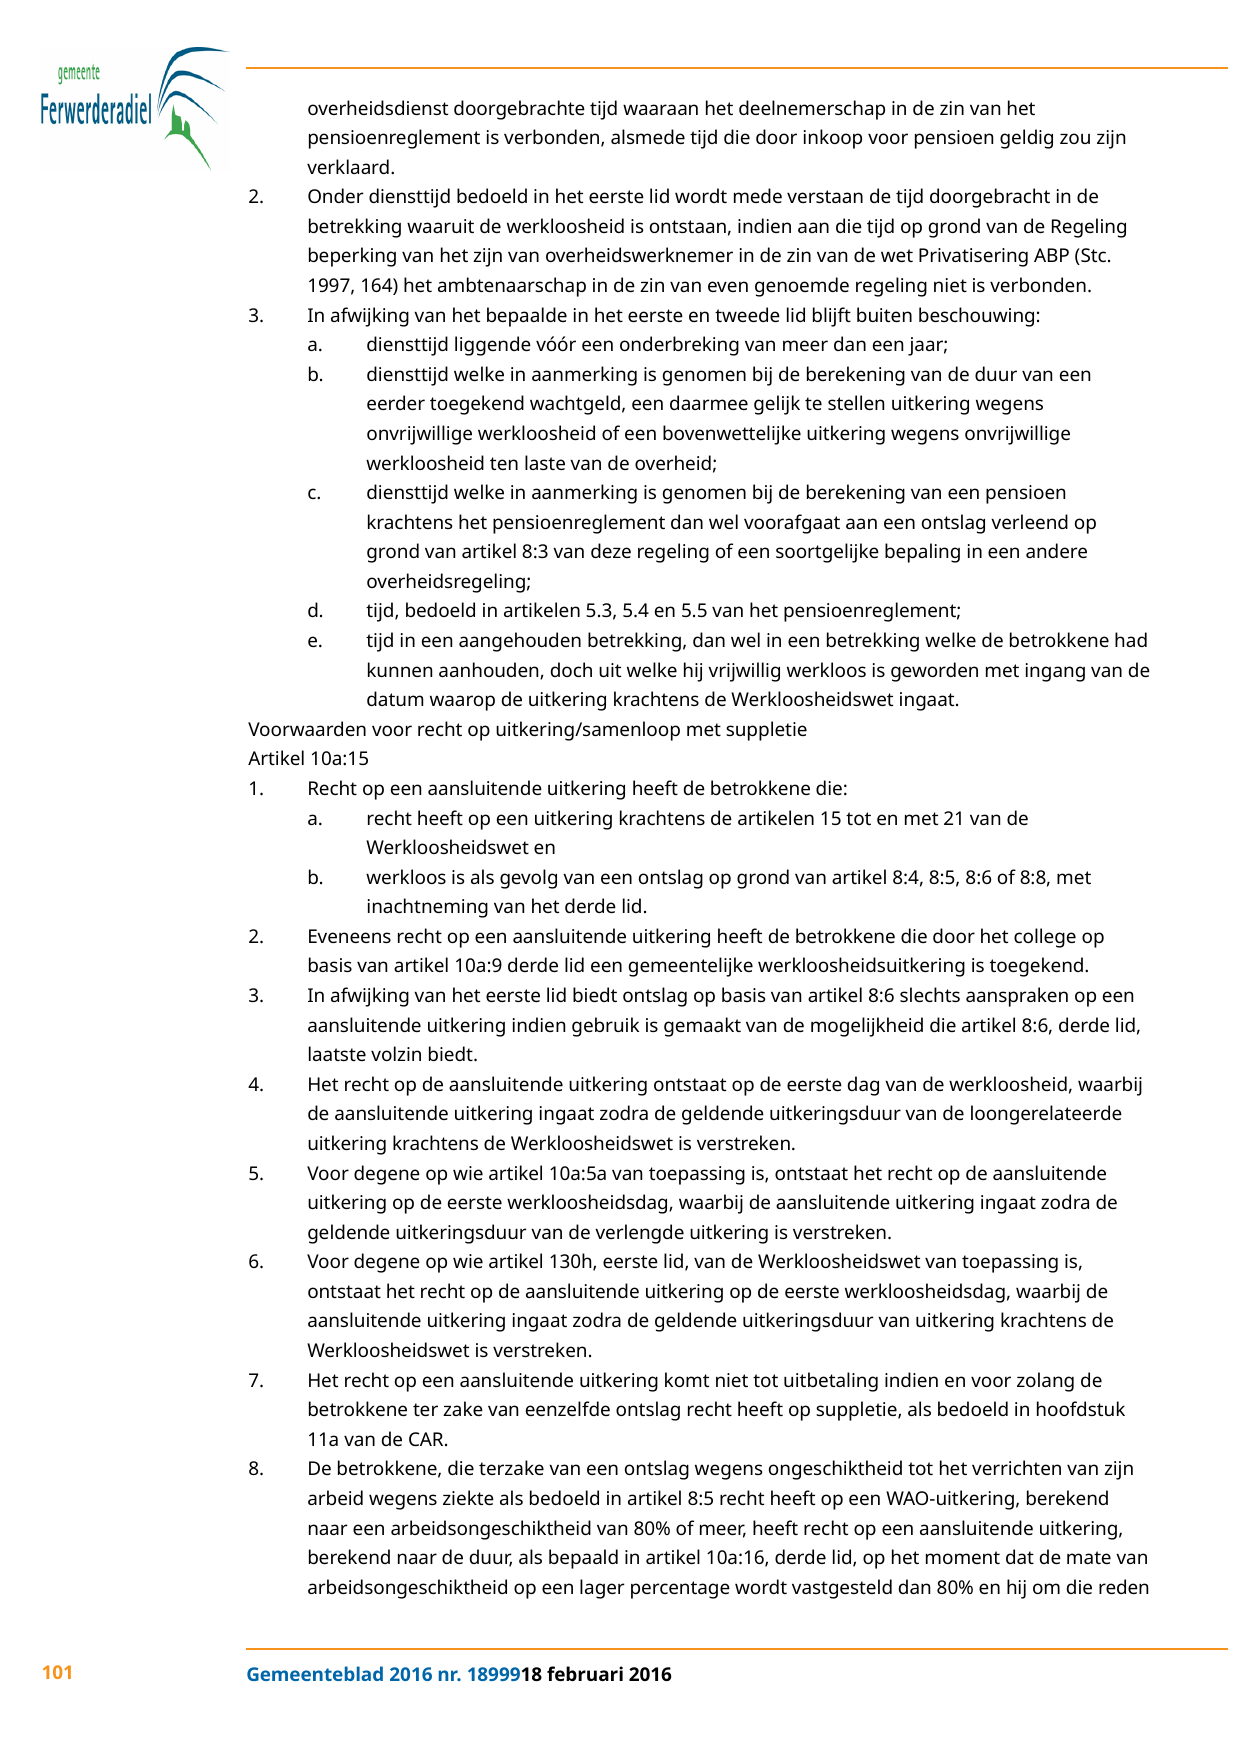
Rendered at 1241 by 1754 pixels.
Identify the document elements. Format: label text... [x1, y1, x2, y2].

list diensttijd welke in aanmerking is genomen bij de berekening van een pensioen krachtens het pensioenreglement dan wel voorafgaat aan een ontslag verleend op grond van artikel 8:3 van deze regeling of een soortgelijke bepaling in een andere overheidsregeling; [307, 479, 1152, 594]
list recht heeft op een uitkering krachtens de artikelen 15 tot en met 21 van de Werkloosheidswet en [307, 805, 1152, 860]
list Eveneens recht op een aansluitende uitkering heeft de betrokkene die door het college op basis van artikel 10a:9 derde lid een gemeentelijke werkloosheidsuitkering is toegekend. [248, 923, 1152, 978]
list Voor degene op wie artikel 130h, eerste lid, van de Werkloosheidswet van toepassing is, ontstaat het recht op de aansluitende uitkering op de eerste werkloosheidsdag, waarbij de aansluitende uitkering ingaat zodra de geldende uitkeringsduur van uitkering krachtens de Werkloosheidswet is verstreken. [248, 1248, 1152, 1363]
list In afwijking van het bepaalde in het eerste en tweede lid blijft buiten beschouwing: [248, 302, 1152, 328]
text Voorwaarden voor recht op uitkering/samenloop met suppletie [248, 716, 1152, 742]
list tijd, bedoeld in artikelen 5.3, 5.4 en 5.5 van het pensioenreglement; [307, 598, 1152, 623]
list overheidsdienst doorgebrachte tijd waaraan het deelnemerschap in de zin van het pensioenreglement is verbonden, alsmede tijd die door inkoop voor pensioen geldig zou zijn verklaard. [248, 95, 1152, 180]
list Het recht op de aansluitende uitkering ontstaat op de eerste dag van de werkloosheid, waarbij de aansluitende uitkering ingaat zodra de geldende uitkeringsduur van de loongerelateerde uitkering krachtens de Werkloosheidswet is verstreken. [248, 1071, 1152, 1156]
list In afwijking van het eerste lid biedt ontslag op basis van artikel 8:6 slechts aanspraken op een aansluitende uitkering indien gebruik is gemaakt van de mogelijkheid die artikel 8:6, derde lid, laatste volzin biedt. [248, 982, 1152, 1067]
list werkloos is als gevolg van een ontslag op grond van artikel 8:4, 8:5, 8:6 of 8:8, met inachtneming van het derde lid. [307, 864, 1152, 919]
list Voor degene op wie artikel 10a:5a van toepassing is, ontstaat het recht op de aansluitende uitkering op de eerste werkloosheidsdag, waarbij de aansluitende uitkering ingaat zodra de geldende uitkeringsduur van de verlengde uitkering is verstreken. [248, 1160, 1152, 1245]
text Artikel 10a:15 [248, 746, 1152, 771]
list Recht op een aansluitende uitkering heeft de betrokkene die: [248, 775, 1152, 801]
list diensttijd welke in aanmerking is genomen bij de berekening van de duur van een eerder toegekend wachtgeld, een daarmee gelijk te stellen uitkering wegens onvrijwillige werkloosheid of een bovenwettelijke uitkering wegens onvrijwillige werkloosheid ten laste van de overheid; [307, 361, 1152, 476]
picture [41, 47, 231, 172]
list Het recht op een aansluitende uitkering komt niet tot uitbetaling indien en voor zolang de betrokkene ter zake van eenzelfde ontslag recht heeft op suppletie, als bedoeld in hoofdstuk 11a van de CAR. [248, 1367, 1152, 1452]
list diensttijd liggende vóór een onderbreking van meer dan een jaar; [307, 331, 1152, 357]
list De betrokkene, die terzake van een ontslag wegens ongeschiktheid tot het verrichten van zijn arbeid wegens ziekte als bedoeld in artikel 8:5 recht heeft op een WAO-uitkering, berekend naar een arbeidsongeschiktheid van 80% of meer, heeft recht op een aansluitende uitkering, berekend naar de duur, als bepaald in artikel 10a:16, derde lid, op het moment dat de mate van arbeidsongeschiktheid op een lager percentage wordt vastgesteld dan 80% en hij om die reden [248, 1456, 1152, 1600]
list tijd in een aangehouden betrekking, dan wel in een betrekking welke de betrokkene had kunnen aanhouden, doch uit welke hij vrijwillig werkloos is geworden met ingang van de datum waarop de uitkering krachtens de Werkloosheidswet ingaat. [307, 627, 1152, 712]
list Onder diensttijd bedoeld in het eerste lid wordt mede verstaan de tijd doorgebracht in de betrekking waaruit de werkloosheid is ontstaan, indien aan die tijd op grond van de Regeling beperking van het zijn van overheidswerknemer in de zin van de wet Privatisering ABP (Stc. 1997, 164) het ambtenaarschap in de zin van even genoemde regeling niet is verbonden. [248, 183, 1152, 298]
